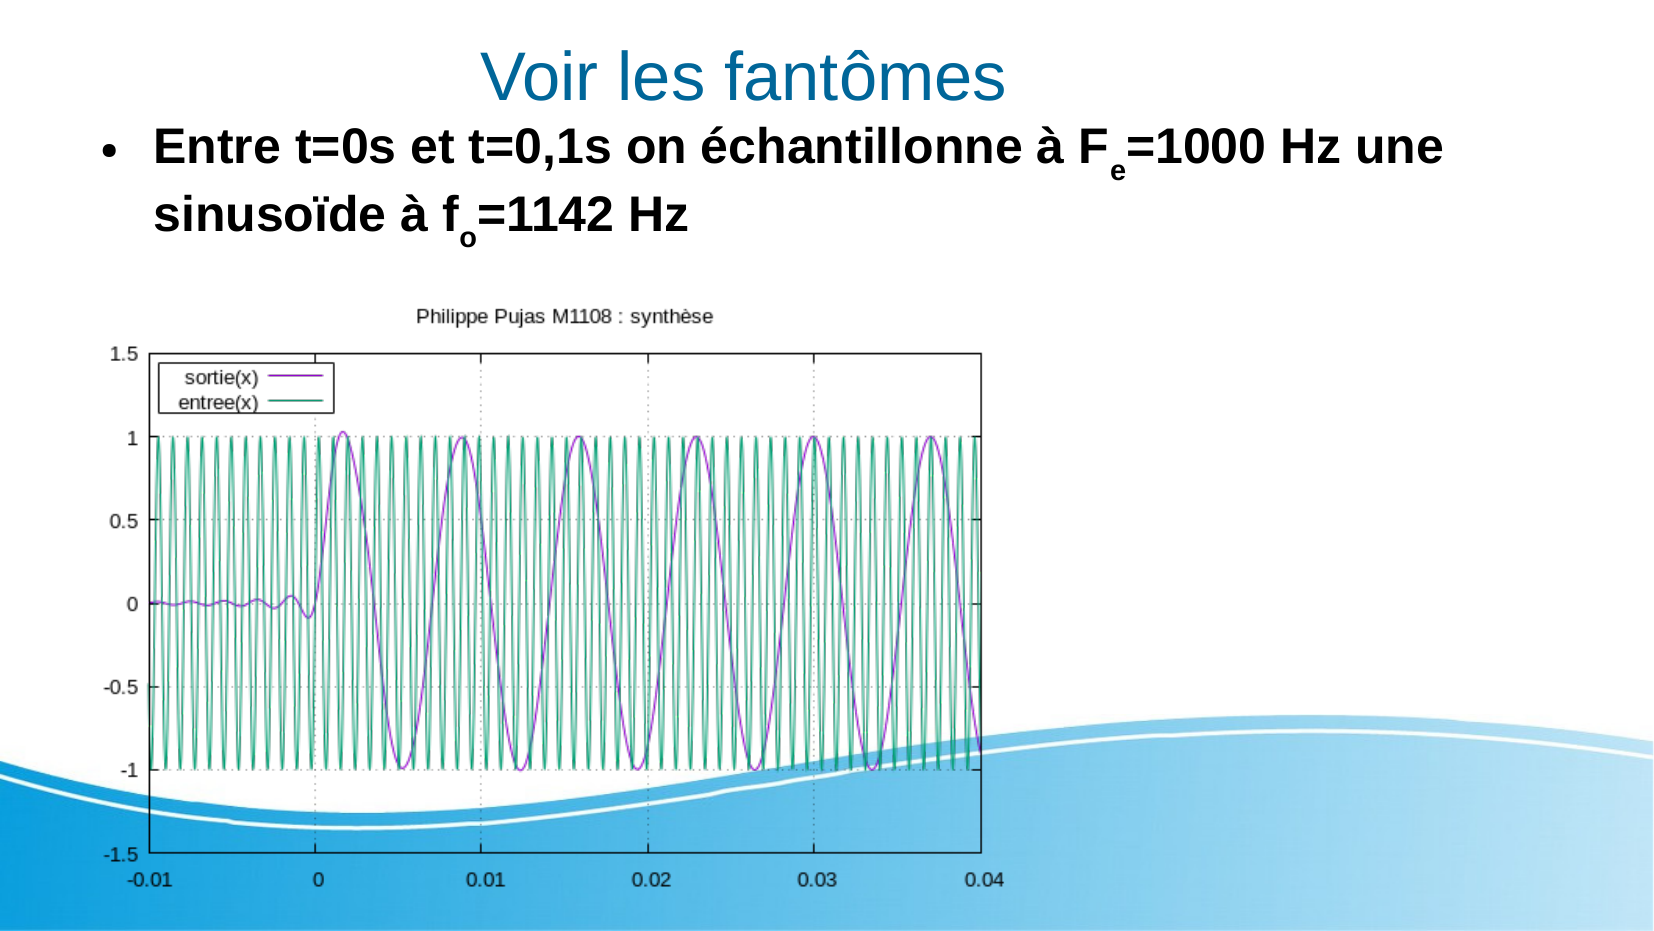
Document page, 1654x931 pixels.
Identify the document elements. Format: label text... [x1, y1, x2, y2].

picture [0, 278, 1654, 931]
title Voir les fantômes [0, 0, 1489, 154]
list Entre t=0s et t=0,1s on échantillonne à Fe=1000 Hz une sinusoïde à fo=1142 Hz [82, 118, 1571, 929]
